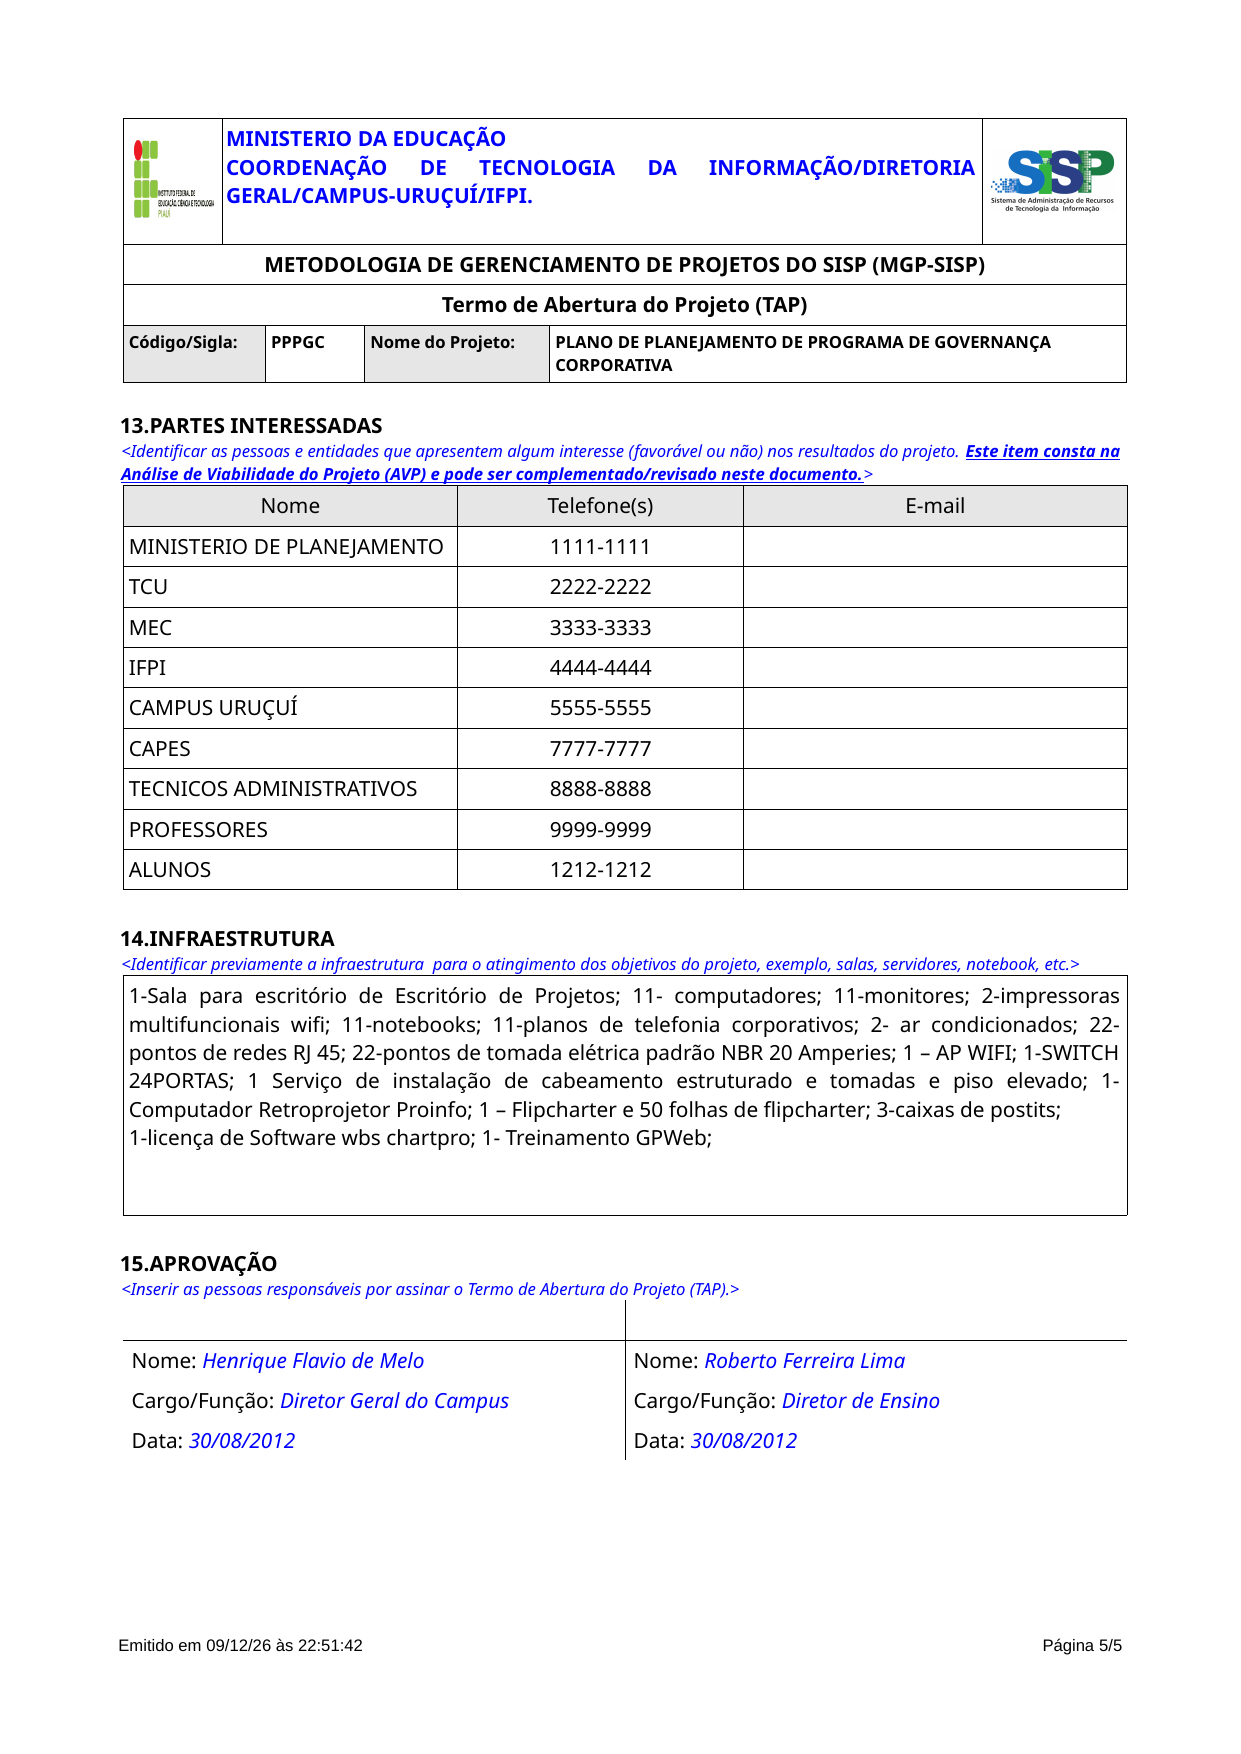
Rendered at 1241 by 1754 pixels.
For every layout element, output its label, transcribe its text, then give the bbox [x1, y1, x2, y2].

table_header Nome [124, 486, 457, 526]
table_cell [744, 810, 1127, 849]
text <Identificar as pessoas e entidades que apresentem algum interesse (favorável ou não) nos resultados do projeto. Este item consta na Análise de Viabilidade do Projeto (AVP) e pode ser complementado/revisado neste documento.> [121, 440, 1122, 485]
table_cell Cargo/Função: Diretor Geral do Campus [123, 1381, 625, 1421]
table_cell 1111-1111 [458, 527, 743, 566]
text <Inserir as pessoas responsáveis por assinar o Termo de Abertura do Projeto (TAP).> [121, 1278, 1122, 1300]
table_cell ALUNOS [124, 850, 457, 889]
table_cell Data: 30/08/2012 [123, 1421, 625, 1460]
table_cell Nome: Henrique Flavio de Melo [123, 1341, 625, 1381]
table_cell 2222-2222 [458, 567, 743, 606]
table_cell Data: 30/08/2012 [626, 1421, 1127, 1460]
table_cell [744, 729, 1127, 768]
table_cell IFPI [124, 648, 457, 687]
table_cell [744, 769, 1127, 808]
table_cell [744, 648, 1127, 687]
table_cell Cargo/Função: Diretor de Ensino [626, 1381, 1127, 1421]
table_cell PROFESSORES [124, 810, 457, 849]
table_cell 4444-4444 [458, 648, 743, 687]
table_cell CAPES [124, 729, 457, 768]
list INFRAESTRUTURA [119, 924, 1122, 952]
list PARTES INTERESSADAS [119, 411, 1122, 440]
table_cell MEC [124, 608, 457, 647]
table_cell Nome: Roberto Ferreira Lima [626, 1341, 1127, 1381]
table_cell [744, 850, 1127, 889]
table_cell TECNICOS ADMINISTRATIVOS [124, 769, 457, 808]
table_header E-mail [744, 486, 1127, 526]
table_cell 3333-3333 [458, 608, 743, 647]
table_cell 1212-1212 [458, 850, 743, 889]
text <Identificar previamente a infraestrutura para o atingimento dos objetivos do projeto, exemplo, salas, servidores, notebook, etc.> [121, 952, 1122, 975]
table_cell TCU [124, 567, 457, 606]
table_cell [744, 608, 1127, 647]
table_cell CAMPUS URUÇUÍ [124, 688, 457, 728]
table_cell 9999-9999 [458, 810, 743, 849]
list APROVAÇÃO [119, 1249, 1122, 1278]
table_cell [744, 527, 1127, 566]
table_header 1-Sala para escritório de Escritório de Projetos; 11- computadores; 11-monitores; 2-impressoras multifuncionais wifi; 11-notebooks; 11-planos de telefonia corporativos; 2- ar condicionados; 22-pontos de redes RJ 45; 22-pontos de tomada elétrica padrão NBR 20 Amperies; 1 – AP WIFI; 1-SWITCH 24PORTAS; 1 Serviço de instalação de cabeamento estruturado e tomadas e piso elevado; 1- Computador Retroprojetor Proinfo; 1 – Flipcharter e 50 folhas de flipcharter; 3-caixas de postits; 1-licença de Software wbs chartpro; 1- Treinamento GPWeb; [124, 976, 1127, 1214]
table_cell 8888-8888 [458, 769, 743, 808]
table_cell MINISTERIO DE PLANEJAMENTO [124, 527, 457, 566]
table_cell 5555-5555 [458, 688, 743, 728]
table_cell [744, 567, 1127, 606]
table_header Telefone(s) [458, 486, 743, 526]
table_cell 7777-7777 [458, 729, 743, 768]
table_header [123, 1300, 625, 1340]
table_cell [744, 688, 1127, 728]
table_header [626, 1300, 1127, 1340]
